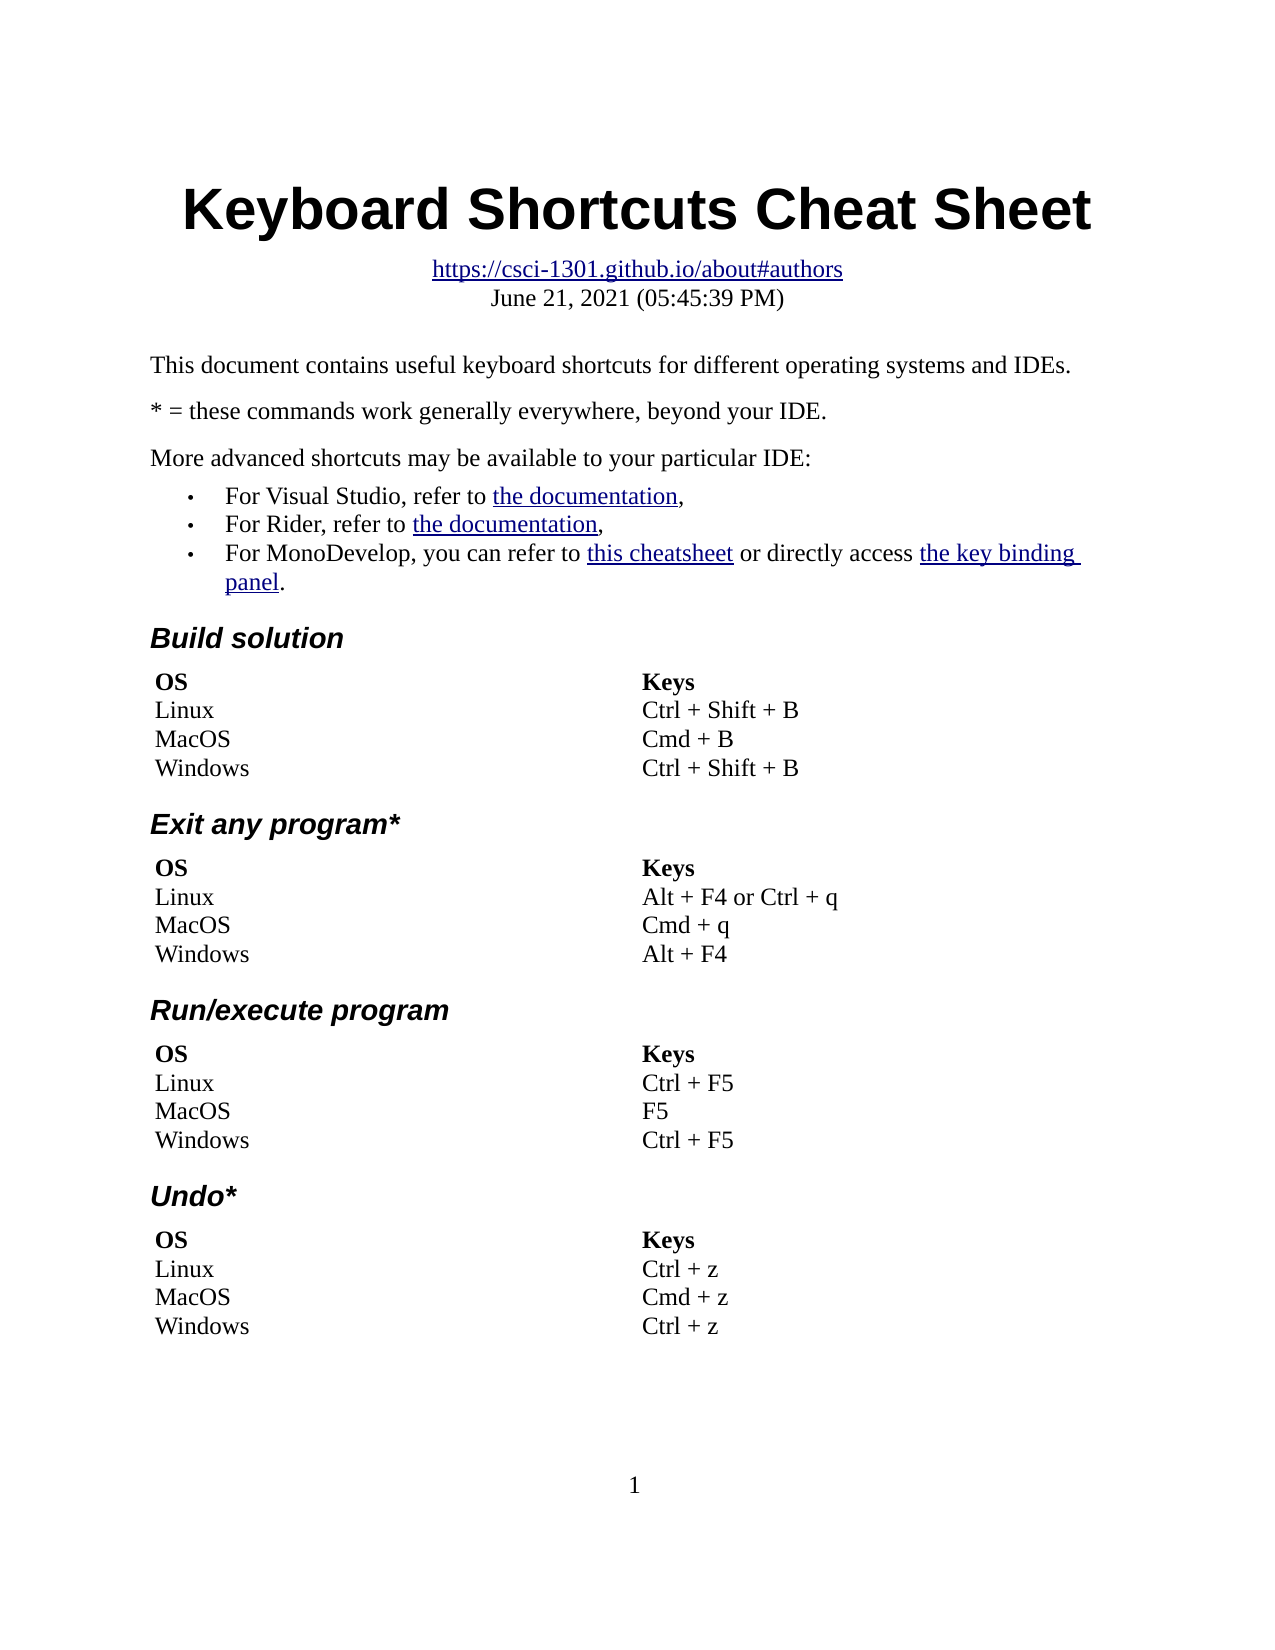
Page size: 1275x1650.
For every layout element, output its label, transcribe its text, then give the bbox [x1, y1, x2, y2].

table_cell Ctrl + F5 [638, 1068, 1125, 1096]
text https://csci-1301.github.io/about#authors [150, 254, 1125, 283]
list For Visual Studio, refer to the documentation, [187, 481, 1125, 509]
text This document contains useful keyboard shortcuts for different operating systems and IDEs. [150, 350, 1125, 378]
title Keyboard Shortcuts Cheat Sheet [150, 175, 1125, 242]
subtitle Run/execute program [150, 993, 1125, 1026]
table_header Keys [638, 1225, 1125, 1254]
list For Rider, refer to the documentation, [187, 509, 1125, 538]
table_header OS [150, 667, 637, 696]
table_cell Alt + F4 [638, 939, 1125, 968]
table_cell MacOS [150, 1096, 637, 1125]
text June 21, 2021 (05:45:39 PM) [150, 283, 1125, 312]
subtitle Build solution [150, 621, 1125, 654]
list For MonoDevelop, you can refer to this cheatsheet or directly access the key binding panel. [187, 538, 1125, 596]
table_cell Cmd + z [638, 1283, 1125, 1311]
text * = these commands work generally everywhere, beyond your IDE. [150, 396, 1125, 425]
table_cell Linux [150, 882, 637, 910]
table_cell Linux [150, 1254, 637, 1282]
table_cell F5 [638, 1096, 1125, 1125]
table_cell Cmd + q [638, 910, 1125, 939]
table_cell Ctrl + z [638, 1311, 1125, 1340]
table_header Keys [638, 667, 1125, 696]
table_cell Windows [150, 1311, 637, 1340]
table_cell Ctrl + Shift + B [638, 696, 1125, 724]
text More advanced shortcuts may be available to your particular IDE: [150, 443, 1125, 472]
table_cell Windows [150, 939, 637, 968]
table_cell Windows [150, 753, 637, 782]
table_cell Alt + F4 or Ctrl + q [638, 882, 1125, 910]
table_header OS [150, 1225, 637, 1254]
subtitle Exit any program* [150, 807, 1125, 840]
table_cell MacOS [150, 724, 637, 753]
table_header OS [150, 1039, 637, 1068]
table_cell Ctrl + F5 [638, 1125, 1125, 1154]
table_cell Windows [150, 1125, 637, 1154]
table_header OS [150, 853, 637, 882]
subtitle Undo* [150, 1179, 1125, 1212]
table_cell Cmd + B [638, 724, 1125, 753]
table_cell Linux [150, 1068, 637, 1096]
table_cell Ctrl + Shift + B [638, 753, 1125, 782]
table_cell Ctrl + z [638, 1254, 1125, 1282]
table_header Keys [638, 1039, 1125, 1068]
table_cell Linux [150, 696, 637, 724]
table_header Keys [638, 853, 1125, 882]
table_cell MacOS [150, 1283, 637, 1311]
table_cell MacOS [150, 910, 637, 939]
